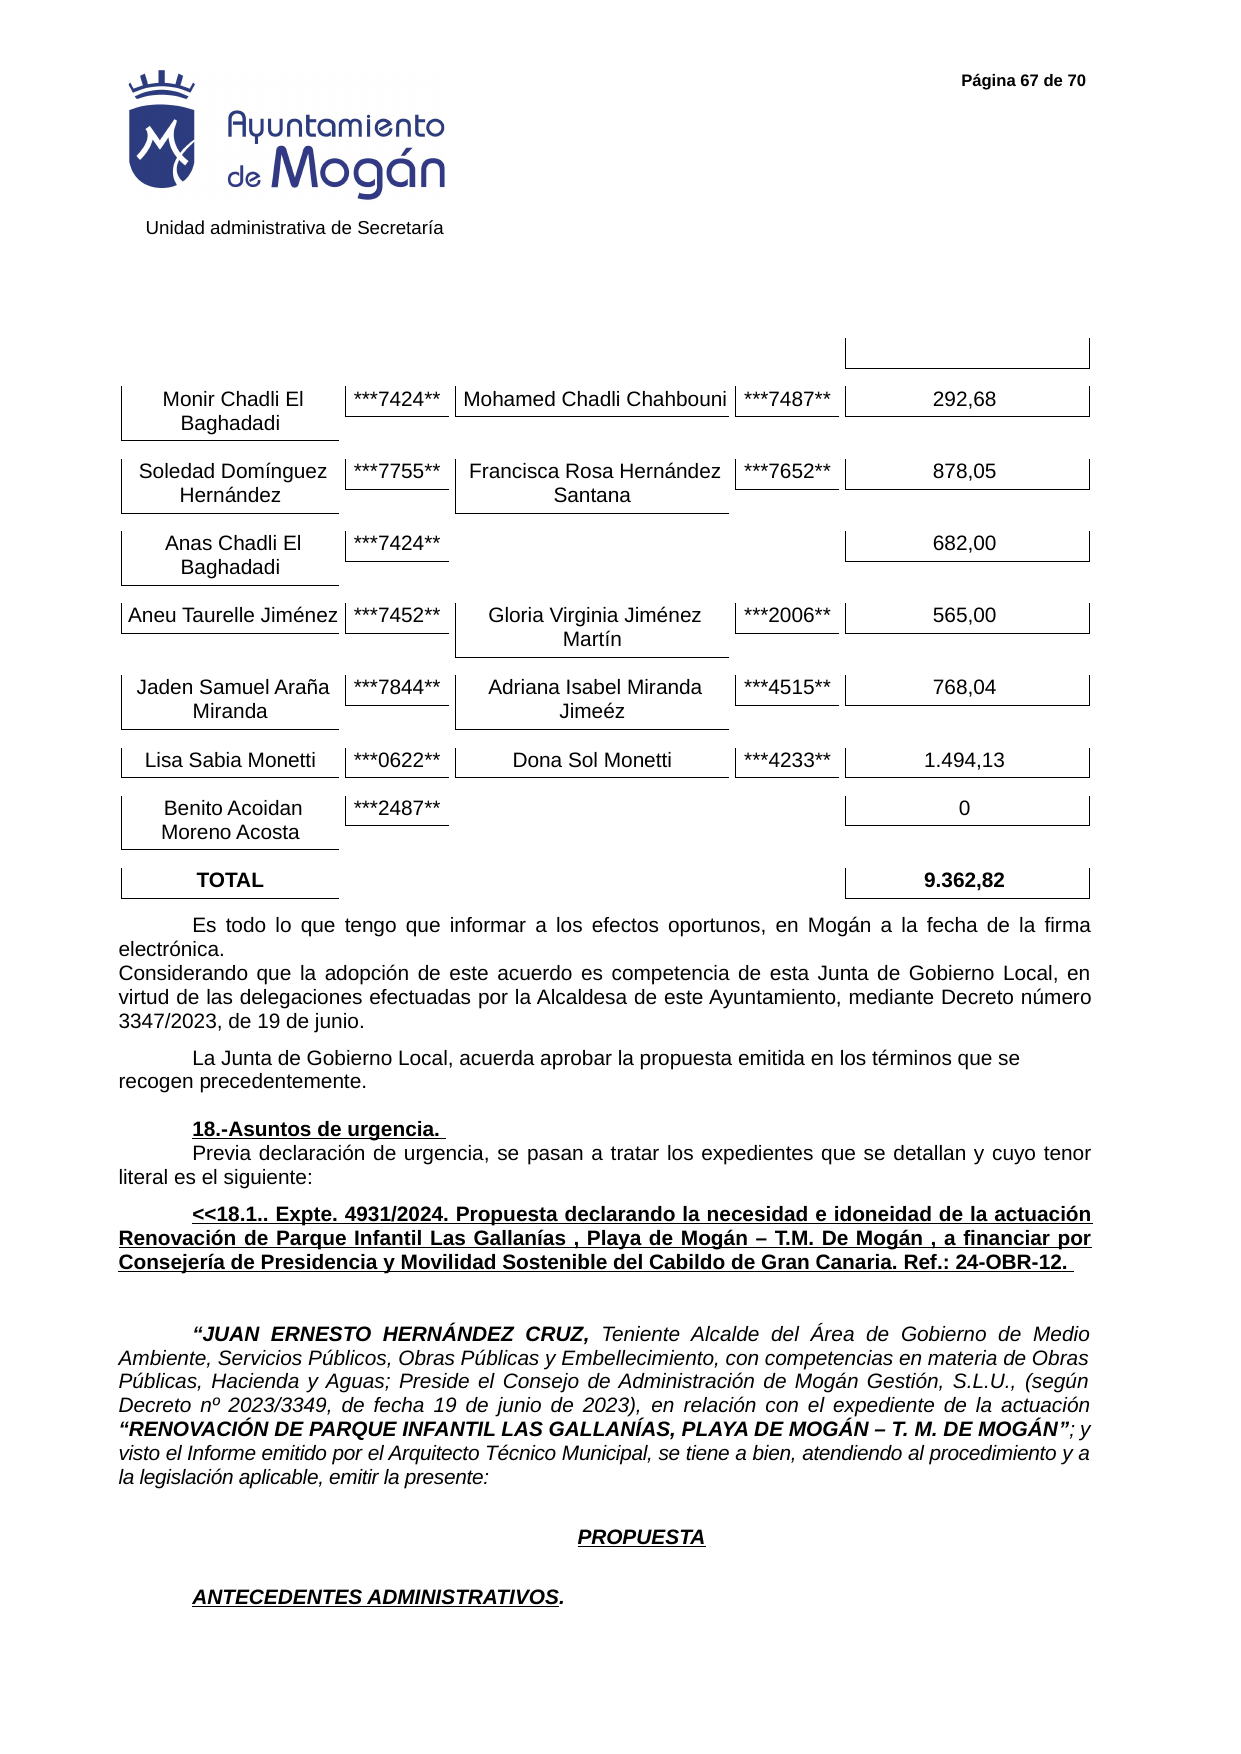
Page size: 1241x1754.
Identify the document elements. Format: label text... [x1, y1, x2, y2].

table_cell ***2487** [342, 793, 452, 865]
table_cell [732, 865, 842, 913]
table_cell 9.362,82 [842, 865, 1092, 913]
text ANTECEDENTES ADMINISTRATIVOS. [118, 1585, 1092, 1609]
table_cell [342, 335, 452, 383]
table_cell ***4515** [732, 672, 842, 744]
table_cell 1.494,13 [842, 745, 1092, 793]
text 18.-Asuntos de urgencia. [118, 1093, 1092, 1141]
table_cell Monir Chadli El Baghadadi [118, 384, 342, 456]
table_cell 878,05 [842, 456, 1092, 528]
table_cell [452, 865, 732, 913]
table_cell ***4233** [732, 745, 842, 793]
table_cell Soledad Domínguez Hernández [118, 456, 342, 528]
table_cell Jaden Samuel Araña Miranda [118, 672, 342, 744]
text Es todo lo que tengo que informar a los efectos oportunos, en Mogán a la fecha de la firma electrónica. [118, 913, 1092, 961]
table_cell ***7652** [732, 456, 842, 528]
text PROPUESTA [118, 1525, 1092, 1549]
table_cell ***7452** [342, 600, 452, 672]
table_cell [452, 335, 732, 383]
table_cell ***7755** [342, 456, 452, 528]
table_cell TOTAL [118, 865, 342, 913]
table_cell 682,00 [842, 528, 1092, 600]
table_cell [732, 528, 842, 600]
table_cell [452, 793, 732, 865]
table_cell [732, 793, 842, 865]
table_cell Anas Chadli El Baghadadi [118, 528, 342, 600]
table_cell Francisca Rosa Hernández Santana [452, 456, 732, 528]
table_cell [732, 335, 842, 383]
table_cell Adriana Isabel Miranda Jimeéz [452, 672, 732, 744]
text Considerando que la adopción de este acuerdo es competencia de esta Junta de Gobierno Local, en virtud de las delegaciones efectuadas por la Alcaldesa de este Ayuntamiento, mediante Decreto número 3347/2023, de 19 de junio. [118, 961, 1092, 1033]
table_cell [842, 335, 1092, 383]
table_cell [342, 865, 452, 913]
table_cell 0 [842, 793, 1092, 865]
text <<18.1.. Expte. 4931/2024. Propuesta declarando la necesidad e idoneidad de la actuación Renovación de Parque Infantil Las Gallanías , Playa de Mogán – T.M. De Mogán , a financiar por [118, 1202, 1092, 1247]
table_cell Gloria Virginia Jiménez Martín [452, 600, 732, 672]
table_cell Benito Acoidan Moreno Acosta [118, 793, 342, 865]
table_cell 565,00 [842, 600, 1092, 672]
table_cell ***2006** [732, 600, 842, 672]
table_cell Aneu Taurelle Jiménez [118, 600, 342, 672]
table_cell Lisa Sabia Monetti [118, 745, 342, 793]
table_cell [118, 335, 342, 383]
table_cell Mohamed Chadli Chahbouni [452, 384, 732, 456]
text Previa declaración de urgencia, se pasan a tratar los expedientes que se detallan y cuyo tenor literal es el siguiente: [118, 1141, 1092, 1189]
text Consejería de Presidencia y Movilidad Sostenible del Cabildo de Gran Canaria. Ref.: 24-OBR-12. [118, 1248, 1092, 1273]
table_cell 292,68 [842, 384, 1092, 456]
table_cell [452, 528, 732, 600]
table_cell ***0622** [342, 745, 452, 793]
table_cell Dona Sol Monetti [452, 745, 732, 793]
text “JUAN ERNESTO HERNÁNDEZ CRUZ, Teniente Alcalde del Área de Gobierno de Medio Ambiente, Servicios Públicos, Obras Públicas y Embellecimiento, con competencias en materia de Obras Públicas, Hacienda y Aguas; Preside el Consejo de Administración de Mogán Gestión, S.L.U., (según Decreto nº 2023/3349, de fecha 19 de junio de 2023), en relación con el expediente de la actuación “RENOVACIÓN DE PARQUE INFANTIL LAS GALLANÍAS, PLAYA DE MOGÁN – T. M. DE MOGÁN”; y visto el Informe emitido por el Arquitecto Técnico Municipal, se tiene a bien, atendiendo al procedimiento y a la legislación aplicable, emitir la presente: [118, 1321, 1092, 1489]
table_cell ***7487** [732, 384, 842, 456]
table_cell 768,04 [842, 672, 1092, 744]
picture [128, 70, 445, 206]
table_cell ***7424** [342, 528, 452, 600]
text La Junta de Gobierno Local, acuerda aprobar la propuesta emitida en los términos que se recogen precedentemente. [118, 1045, 1092, 1093]
table_cell ***7844** [342, 672, 452, 744]
table_cell ***7424** [342, 384, 452, 456]
